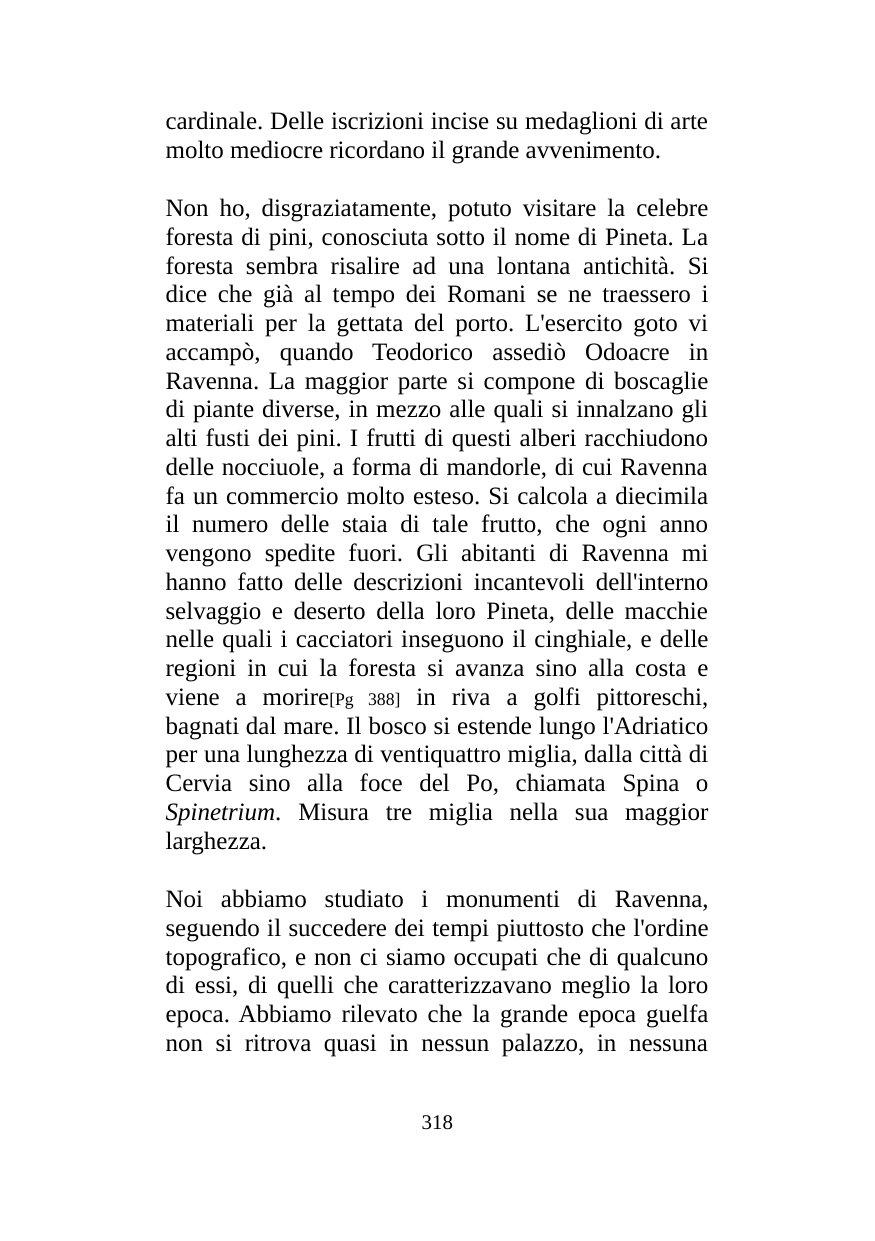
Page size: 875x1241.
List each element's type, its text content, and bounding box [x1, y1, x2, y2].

text cardinale. Delle iscrizioni incise su medaglioni di arte molto mediocre ricordano il grande avvenimento. [165, 106, 709, 164]
text Non ho, disgraziatamente, potuto visitare la celebre foresta di pini, conosciuta sotto il nome di Pineta. La foresta sembra risalire ad una lontana antichità. Si dice che già al tempo dei Romani se ne traessero i materiali per la gettata del porto. L'esercito goto vi accampò, quando Teodorico assediò Odoacre in Ravenna. La maggior parte si compone di boscaglie di piante diverse, in mezzo alle quali si innalzano gli alti fusti dei pini. I frutti di questi alberi racchiudono delle nocciuole, a forma di mandorle, di cui Ravenna fa un commercio molto esteso. Si calcola a diecimila il numero delle staia di tale frutto, che ogni anno vengono spedite fuori. Gli abitanti di Ravenna mi hanno fatto delle descrizioni incantevoli dell'interno selvaggio e deserto della loro Pineta, delle macchie nelle quali i cacciatori inseguono il cinghiale, e delle regioni in cui la foresta si avanza sino alla costa e viene a morire[Pg 388] in riva a golfi pittoreschi, bagnati dal mare. Il bosco si estende lungo l'Adriatico per una lunghezza di ventiquattro miglia, dalla città di Cervia sino alla foce del Po, chiamata Spina o Spinetrium. Misura tre miglia nella sua maggior larghezza. [165, 193, 709, 854]
text Noi abbiamo studiato i monumenti di Ravenna, seguendo il succedere dei tempi piuttosto che l'ordine topografico, e non ci siamo occupati che di qualcuno di essi, di quelli che caratterizzavano meglio la loro epoca. Abbiamo rilevato che la grande epoca guelfa non si ritrova quasi in nessun palazzo, in nessuna [165, 884, 709, 1057]
